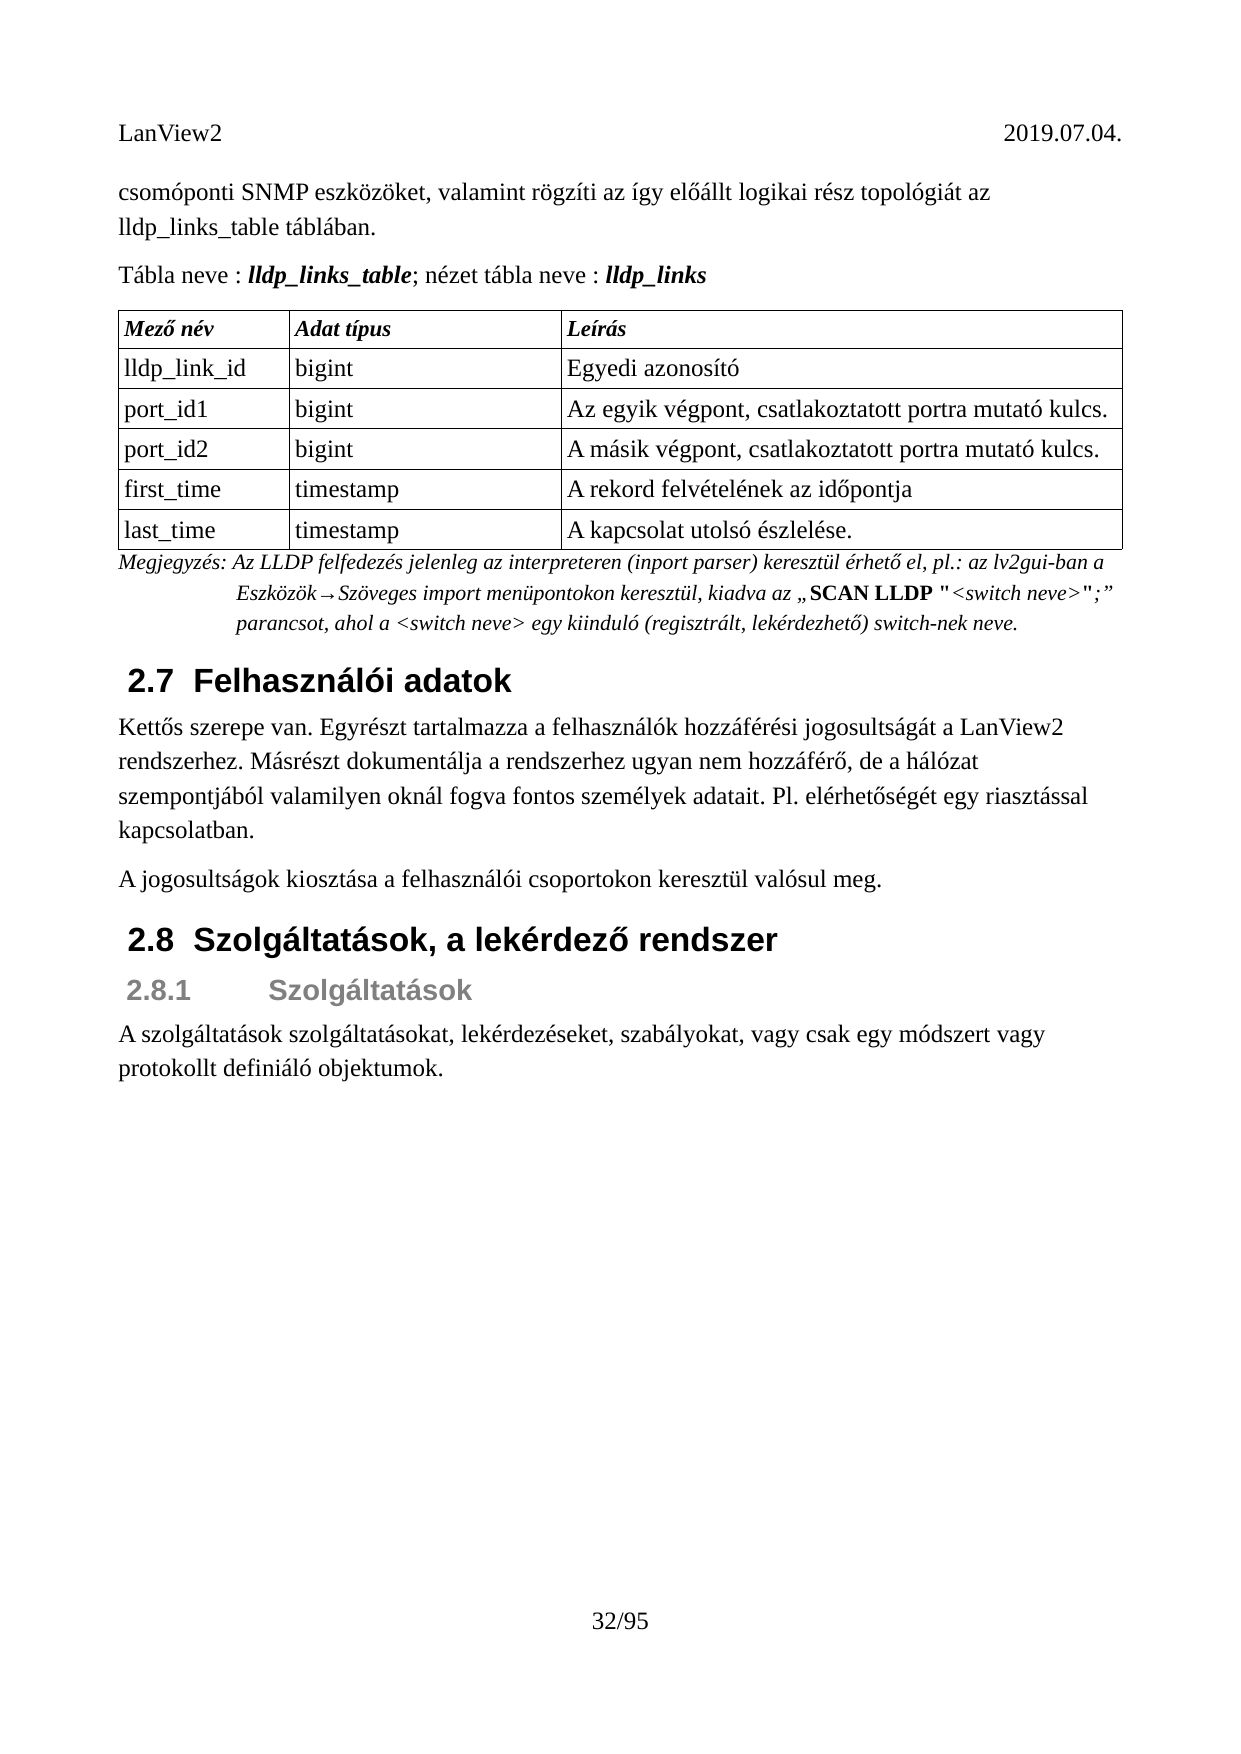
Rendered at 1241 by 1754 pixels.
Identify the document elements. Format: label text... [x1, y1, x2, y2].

table_cell Egyedi azonosító [562, 349, 1122, 388]
table_cell port_id2 [119, 429, 289, 468]
table_cell last_time [119, 510, 289, 549]
table_cell bigint [290, 349, 561, 388]
text Tábla neve : lldp_links_table; nézet tábla neve : lldp_links [118, 261, 1122, 289]
table_cell bigint [290, 429, 561, 468]
table_header Adat típus [290, 311, 561, 348]
text A jogosultságok kiosztása a felhasználói csoportokon keresztül valósul meg. [118, 864, 1122, 893]
table_cell timestamp [290, 470, 561, 509]
text Kettős szerepe van. Egyrészt tartalmazza a felhasználók hozzáférési jogosultságát a LanView2 rendszerhez. Másrészt dokumentálja a rendszerhez ugyan nem hozzáférő, de a hálózat szempontjából valamilyen oknál fogva fontos személyek adatait. Pl. elérhetőségét egy riasztással kapcsolatban. [118, 712, 1122, 844]
table_cell bigint [290, 389, 561, 428]
table_cell port_id1 [119, 389, 289, 428]
subtitle Szolgáltatások, a lekérdező rendszer [118, 920, 1122, 958]
table_cell A kapcsolat utolsó észlelése. [562, 510, 1122, 549]
text Megjegyzés: Az LLDP felfedezés jelenleg az interpreteren (inport parser) keresztül érhető el, pl.: az lv2gui-ban a Eszközök→Szöveges import menüpontokon keresztül, kiadva az „SCAN LLDP "<switch neve>";” parancsot, ahol a <switch neve> egy kiinduló (regisztrált, lekérdezhető) switch-nek neve. [118, 550, 1122, 635]
table_header Mező név [119, 311, 289, 348]
table_cell Az egyik végpont, csatlakoztatott portra mutató kulcs. [562, 389, 1122, 428]
table_cell A másik végpont, csatlakoztatott portra mutató kulcs. [562, 429, 1122, 468]
table_cell A rekord felvételének az időpontja [562, 470, 1122, 509]
table_cell first_time [119, 470, 289, 509]
text csomóponti SNMP eszközöket, valamint rögzíti az így előállt logikai rész topológiát az lldp_links_table táblában. [118, 177, 1122, 240]
table_header Leírás [562, 311, 1122, 348]
table_cell timestamp [290, 510, 561, 549]
subtitle Felhasználói adatok [118, 661, 1122, 699]
table_cell lldp_link_id [119, 349, 289, 388]
text A szolgáltatások szolgáltatásokat, lekérdezéseket, szabályokat, vagy csak egy módszert vagy protokollt definiáló objektumok. [118, 1019, 1122, 1082]
subtitle Szolgáltatások [118, 973, 1122, 1006]
